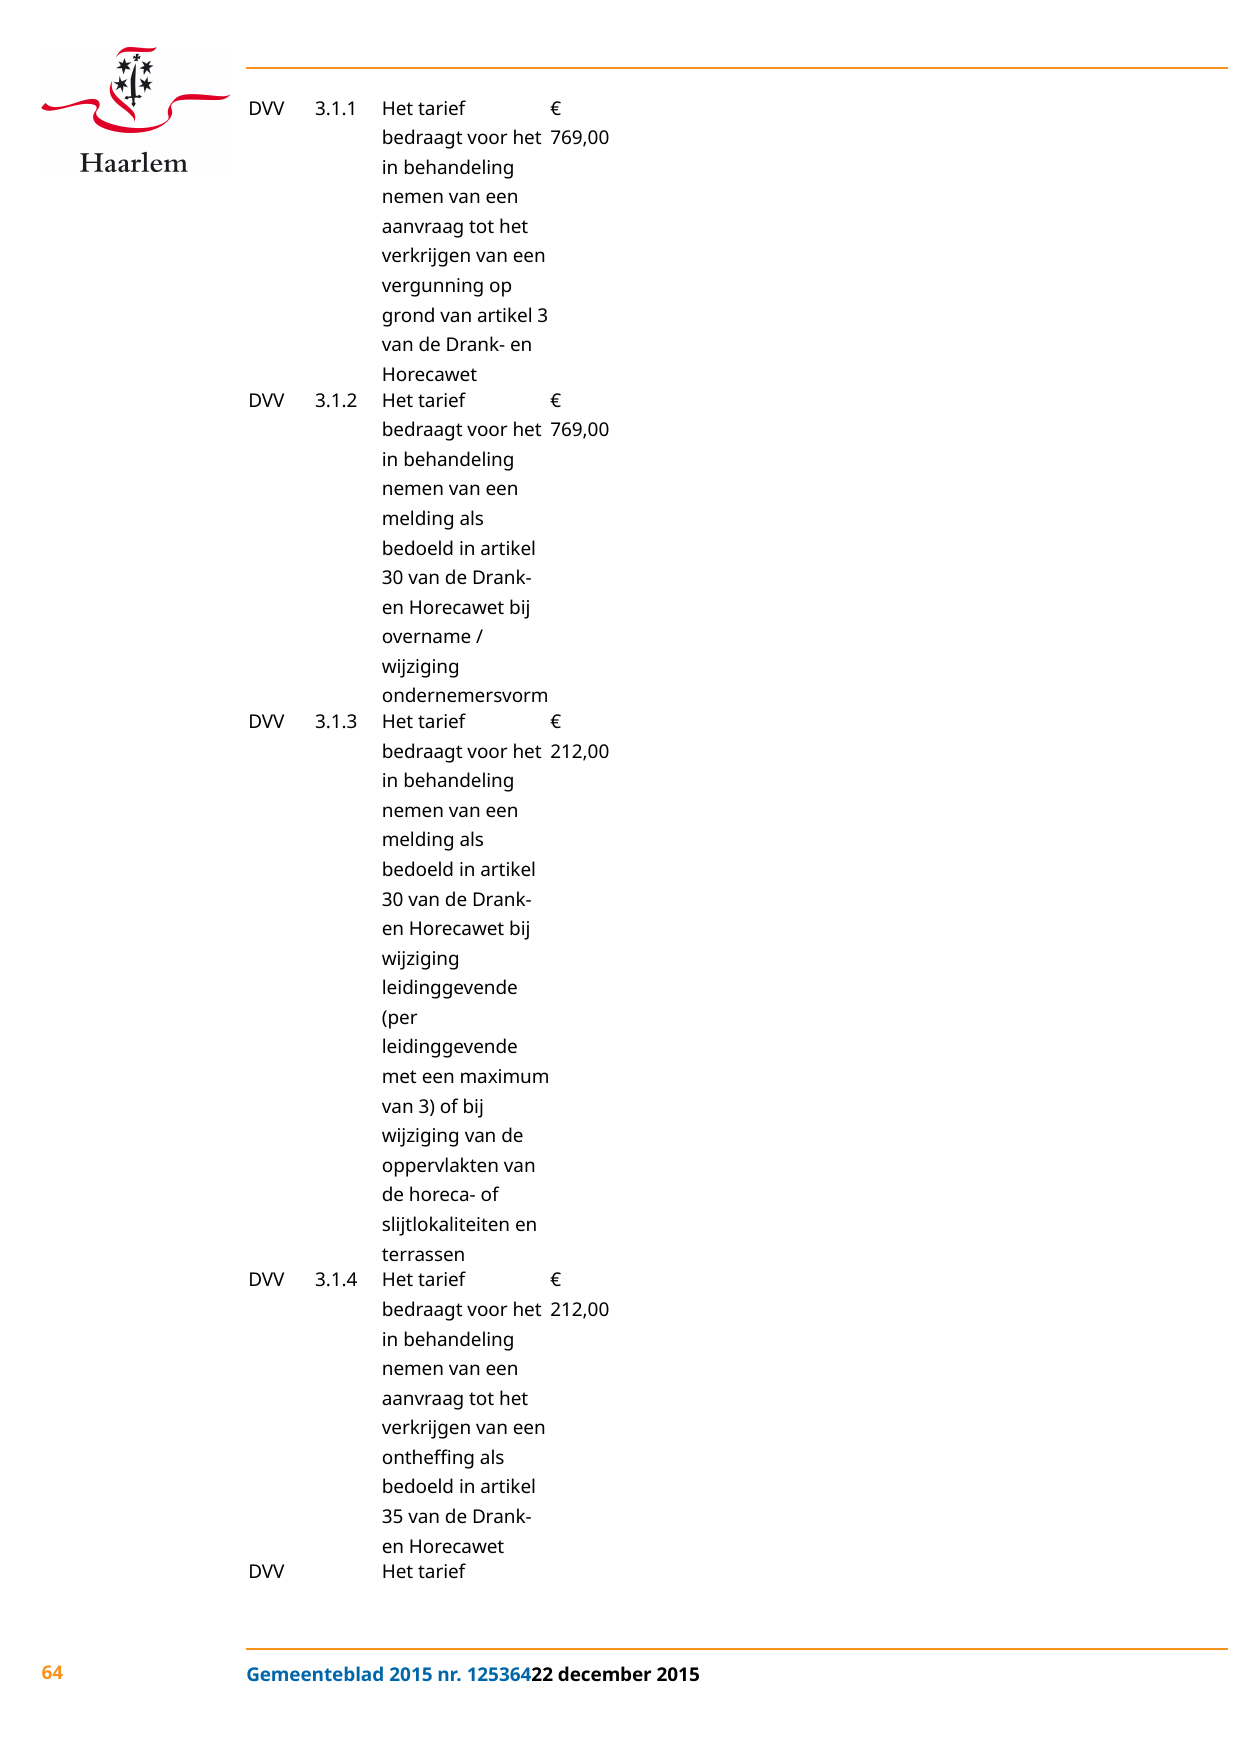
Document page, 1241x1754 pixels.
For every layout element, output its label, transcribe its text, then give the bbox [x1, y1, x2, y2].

table_cell 3.1.1 [315, 95, 382, 387]
table_cell Het tarief bedraagt voor het in behandeling nemen van een melding als bedoeld in artikel 30 van de Drank- en Horecawet bij overname / wijziging ondernemersvorm [382, 387, 550, 708]
table_cell [1018, 95, 1085, 387]
table_cell [1085, 95, 1152, 387]
table_cell [818, 387, 884, 708]
table_cell [684, 387, 751, 708]
table_cell [818, 95, 884, 387]
table_cell [818, 1267, 884, 1558]
table_cell [884, 1267, 951, 1558]
table_cell [751, 1267, 817, 1558]
table_cell 3.1.4 [315, 1267, 382, 1558]
table_cell € 769,00 [550, 387, 617, 708]
table_cell [550, 1559, 617, 1584]
table_cell [1018, 1267, 1085, 1558]
table_cell € 769,00 [550, 95, 617, 387]
table_cell DVV [248, 1267, 315, 1558]
table_cell [617, 708, 684, 1267]
table_cell Het tarief bedraagt voor het in behandeling nemen van een aanvraag tot het verkrijgen van een ontheffing als bedoeld in artikel 35 van de Drank- en Horecawet [382, 1267, 550, 1558]
table_cell € 212,00 [550, 708, 617, 1267]
table_cell € 212,00 [550, 1267, 617, 1558]
table_cell [315, 1559, 382, 1584]
table_cell DVV [248, 387, 315, 708]
table_cell 3.1.3 [315, 708, 382, 1267]
table_cell [951, 1559, 1018, 1584]
table_cell [684, 1267, 751, 1558]
table_cell [884, 1559, 951, 1584]
table_cell [818, 708, 884, 1267]
table_cell [951, 95, 1018, 387]
table_cell [951, 1267, 1018, 1558]
table_cell [1085, 387, 1152, 708]
table_cell [884, 95, 951, 387]
table_cell DVV [248, 708, 315, 1267]
table_cell Het tarief bedraagt voor het in behandeling nemen van een aanvraag tot het verkrijgen van een vergunning op grond van artikel 3 van de Drank- en Horecawet [382, 95, 550, 387]
table_cell [884, 708, 951, 1267]
table_cell [751, 95, 817, 387]
table_cell [617, 1559, 684, 1584]
table_cell [617, 95, 684, 387]
table_cell [684, 708, 751, 1267]
table_cell [751, 708, 817, 1267]
table_cell [1085, 1559, 1152, 1584]
table_cell [951, 708, 1018, 1267]
table_cell [818, 1559, 884, 1584]
table_cell [1018, 387, 1085, 708]
table_cell Het tarief bedraagt voor het in behandeling nemen van een melding als bedoeld in artikel 30 van de Drank- en Horecawet bij wijziging leidinggevende (per leidinggevende met een maximum van 3) of bij wijziging van de oppervlakten van de horeca- of slijtlokaliteiten en terrassen [382, 708, 550, 1267]
picture [41, 47, 231, 172]
table_cell [617, 387, 684, 708]
table_cell [1018, 708, 1085, 1267]
table_cell [751, 387, 817, 708]
table_cell [751, 1559, 817, 1584]
table_cell DVV [248, 95, 315, 387]
table_cell DVV [248, 1559, 315, 1584]
table_cell [684, 1559, 751, 1584]
table_cell [951, 387, 1018, 708]
table_cell [617, 1267, 684, 1558]
table_cell [884, 387, 951, 708]
table_cell 3.1.2 [315, 387, 382, 708]
table_cell [1018, 1559, 1085, 1584]
table_cell [1085, 708, 1152, 1267]
table_cell [1085, 1267, 1152, 1558]
table_cell [684, 95, 751, 387]
table_cell Het tarief [382, 1559, 550, 1584]
